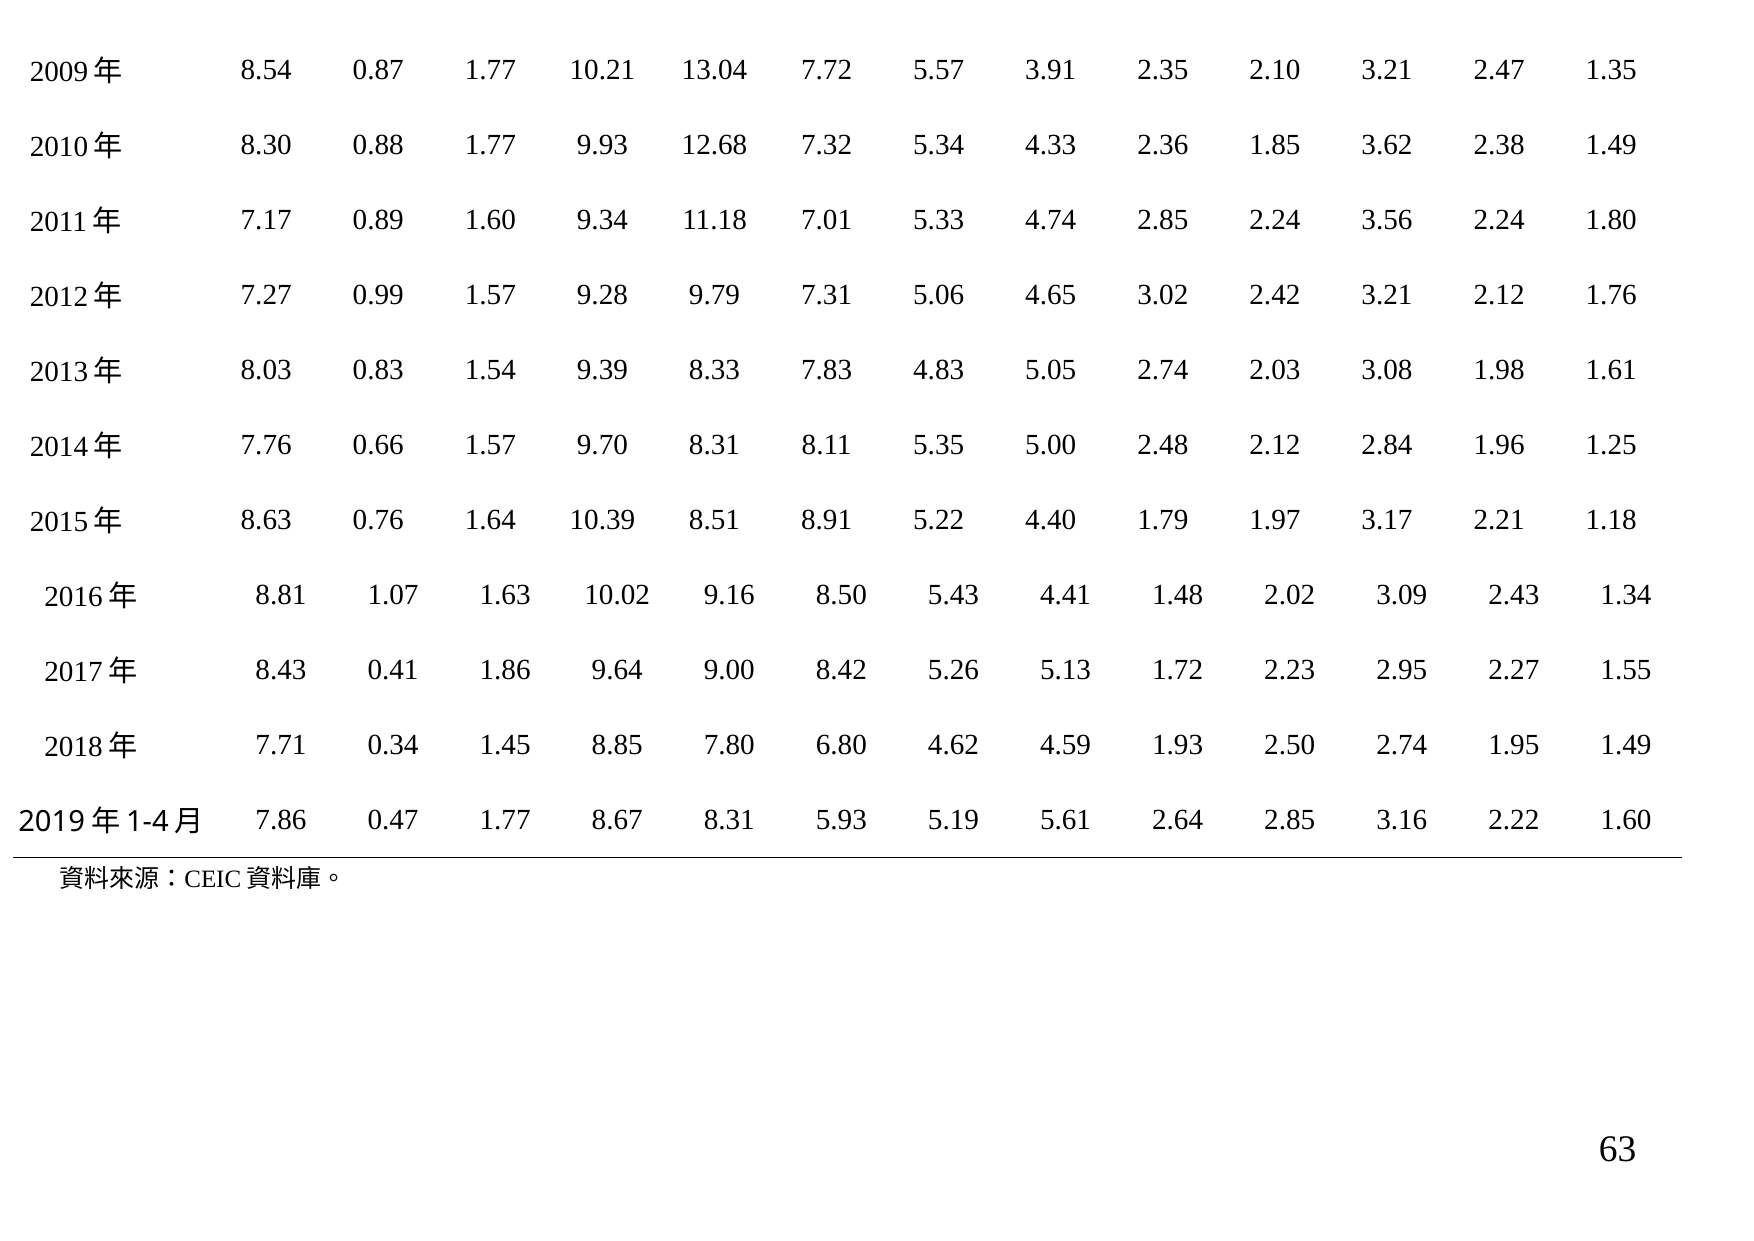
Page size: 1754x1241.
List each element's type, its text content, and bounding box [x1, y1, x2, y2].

table_cell 5.22 [883, 482, 994, 557]
table_cell 5.19 [897, 782, 1009, 857]
table_cell 1.60 [434, 182, 546, 257]
table_cell 2009年 [13, 32, 210, 107]
table_cell 2.03 [1219, 332, 1331, 407]
table_cell 5.57 [883, 32, 994, 107]
table_cell 1.64 [434, 482, 546, 557]
table_cell 3.09 [1346, 557, 1458, 632]
table_cell 9.79 [658, 257, 770, 332]
table_cell 2.22 [1458, 782, 1570, 857]
table_cell 7.83 [770, 332, 882, 407]
table_cell 2.85 [1107, 182, 1219, 257]
table_cell 2.74 [1107, 332, 1219, 407]
table_cell 4.83 [883, 332, 994, 407]
table_cell 1.63 [449, 557, 561, 632]
table_cell 5.43 [897, 557, 1009, 632]
table_cell 1.93 [1121, 707, 1233, 782]
table_cell 2013年 [13, 332, 210, 407]
table_cell 7.76 [210, 407, 322, 482]
table_cell 2.42 [1219, 257, 1331, 332]
table_cell 2.64 [1121, 782, 1233, 857]
table_cell 12.68 [658, 107, 770, 182]
table_cell 2016年 [13, 557, 225, 632]
table_cell 1.85 [1219, 107, 1331, 182]
table_cell 9.64 [561, 632, 673, 707]
table_cell 2018年 [13, 707, 225, 782]
table_cell 7.17 [210, 182, 322, 257]
table_cell 1.57 [434, 257, 546, 332]
table_cell 9.00 [673, 632, 785, 707]
table_cell 8.30 [210, 107, 322, 182]
table_cell 7.80 [673, 707, 785, 782]
table_cell 2.21 [1443, 482, 1555, 557]
table_cell 1.49 [1555, 107, 1667, 182]
table_cell 1.34 [1570, 557, 1682, 632]
table_cell 2.02 [1234, 557, 1346, 632]
table_cell 8.31 [658, 407, 770, 482]
table_cell 6.80 [785, 707, 897, 782]
table_cell 9.93 [546, 107, 658, 182]
table_cell 0.88 [322, 107, 434, 182]
table_cell 2.50 [1234, 707, 1346, 782]
table_cell 3.91 [995, 32, 1107, 107]
table_cell 3.56 [1331, 182, 1443, 257]
table_cell 4.74 [995, 182, 1107, 257]
table_cell 5.33 [883, 182, 994, 257]
table_cell 1.48 [1121, 557, 1233, 632]
table_cell 5.13 [1009, 632, 1121, 707]
table_cell 1.57 [434, 407, 546, 482]
table_cell [1667, 332, 1682, 407]
table_cell 2.36 [1107, 107, 1219, 182]
table_cell 0.34 [337, 707, 449, 782]
table_cell 0.66 [322, 407, 434, 482]
table_cell 2.24 [1443, 182, 1555, 257]
table_cell 4.33 [995, 107, 1107, 182]
table_cell 0.76 [322, 482, 434, 557]
table_cell 7.31 [770, 257, 882, 332]
table_cell 1.76 [1555, 257, 1667, 332]
table_cell 7.32 [770, 107, 882, 182]
table_cell 5.34 [883, 107, 994, 182]
table_cell 8.50 [785, 557, 897, 632]
table_cell 8.31 [673, 782, 785, 857]
table_cell 3.21 [1331, 257, 1443, 332]
table_cell 2.27 [1458, 632, 1570, 707]
table_cell 5.00 [995, 407, 1107, 482]
table_cell 1.45 [449, 707, 561, 782]
table_cell 7.86 [225, 782, 337, 857]
table_cell 5.06 [883, 257, 994, 332]
table_cell 2.12 [1219, 407, 1331, 482]
table_cell [1667, 182, 1682, 257]
table_cell 7.01 [770, 182, 882, 257]
table_cell 8.63 [210, 482, 322, 557]
table_cell 8.85 [561, 707, 673, 782]
table_cell [1667, 482, 1682, 557]
table_cell 1.77 [434, 107, 546, 182]
table_cell 2.95 [1346, 632, 1458, 707]
table_cell 5.93 [785, 782, 897, 857]
table_cell 2017年 [13, 632, 225, 707]
table_cell 0.47 [337, 782, 449, 857]
table_cell 0.89 [322, 182, 434, 257]
table_cell 0.83 [322, 332, 434, 407]
table_cell 4.40 [995, 482, 1107, 557]
table_cell 2.10 [1219, 32, 1331, 107]
table_cell [1667, 407, 1682, 482]
table_cell 8.54 [210, 32, 322, 107]
table_cell 1.54 [434, 332, 546, 407]
table_cell 8.11 [770, 407, 882, 482]
table_cell 8.33 [658, 332, 770, 407]
table_cell 1.97 [1219, 482, 1331, 557]
table_cell 3.16 [1346, 782, 1458, 857]
table_cell 3.21 [1331, 32, 1443, 107]
table_cell 5.61 [1009, 782, 1121, 857]
table_cell 1.95 [1458, 707, 1570, 782]
table_cell 8.67 [561, 782, 673, 857]
table_cell 1.49 [1570, 707, 1682, 782]
table_cell 10.21 [546, 32, 658, 107]
table_cell 4.59 [1009, 707, 1121, 782]
table_cell 1.79 [1107, 482, 1219, 557]
table_cell 2011年 [13, 182, 210, 257]
table_cell 8.03 [210, 332, 322, 407]
table_cell 2.84 [1331, 407, 1443, 482]
table_cell 9.34 [546, 182, 658, 257]
table_cell 1.80 [1555, 182, 1667, 257]
table_cell 2014年 [13, 407, 210, 482]
table_cell 1.72 [1121, 632, 1233, 707]
table_cell 0.99 [322, 257, 434, 332]
table_cell 2015年 [13, 482, 210, 557]
table_cell 3.08 [1331, 332, 1443, 407]
table_cell 2019年1-4月 [13, 782, 225, 857]
table_cell 1.35 [1555, 32, 1667, 107]
table_cell 5.26 [897, 632, 1009, 707]
table_cell 8.42 [785, 632, 897, 707]
table_cell 13.04 [658, 32, 770, 107]
table_cell 2.24 [1219, 182, 1331, 257]
table_cell 2.12 [1443, 257, 1555, 332]
table_cell 2012年 [13, 257, 210, 332]
table_cell 5.35 [883, 407, 994, 482]
table_cell 8.91 [770, 482, 882, 557]
table_cell 1.25 [1555, 407, 1667, 482]
table_cell 1.07 [337, 557, 449, 632]
table_cell 1.86 [449, 632, 561, 707]
table_cell 9.16 [673, 557, 785, 632]
table_cell 2.38 [1443, 107, 1555, 182]
table_cell 9.39 [546, 332, 658, 407]
table_cell 2.47 [1443, 32, 1555, 107]
table_cell 7.71 [225, 707, 337, 782]
table_cell 4.41 [1009, 557, 1121, 632]
table_cell 4.65 [995, 257, 1107, 332]
table_cell 2.43 [1458, 557, 1570, 632]
table_cell 1.77 [449, 782, 561, 857]
table_cell 2.35 [1107, 32, 1219, 107]
table_cell 2.23 [1234, 632, 1346, 707]
table_cell 10.02 [561, 557, 673, 632]
table_cell 1.61 [1555, 332, 1667, 407]
table_cell 3.62 [1331, 107, 1443, 182]
table_cell [1667, 107, 1682, 182]
table_cell [1667, 32, 1682, 107]
table_cell 2.74 [1346, 707, 1458, 782]
text 資料來源：CEIC資料庫。 [59, 858, 1636, 895]
table_cell 8.43 [225, 632, 337, 707]
table_cell 5.05 [995, 332, 1107, 407]
table_cell 7.72 [770, 32, 882, 107]
table_cell 3.17 [1331, 482, 1443, 557]
table_cell 4.62 [897, 707, 1009, 782]
table_cell 2010年 [13, 107, 210, 182]
table_cell 11.18 [658, 182, 770, 257]
table_cell 0.87 [322, 32, 434, 107]
table_cell 7.27 [210, 257, 322, 332]
table_cell 0.41 [337, 632, 449, 707]
table_cell 9.28 [546, 257, 658, 332]
table_cell 9.70 [546, 407, 658, 482]
table_cell 1.96 [1443, 407, 1555, 482]
table_cell 8.81 [225, 557, 337, 632]
table_cell 1.98 [1443, 332, 1555, 407]
table_cell [1667, 257, 1682, 332]
table_cell 10.39 [546, 482, 658, 557]
table_cell 2.48 [1107, 407, 1219, 482]
table_cell 1.55 [1570, 632, 1682, 707]
table_cell 1.77 [434, 32, 546, 107]
table_cell 3.02 [1107, 257, 1219, 332]
table_cell 2.85 [1234, 782, 1346, 857]
table_cell 1.60 [1570, 782, 1682, 857]
table_cell 8.51 [658, 482, 770, 557]
table_cell 1.18 [1555, 482, 1667, 557]
